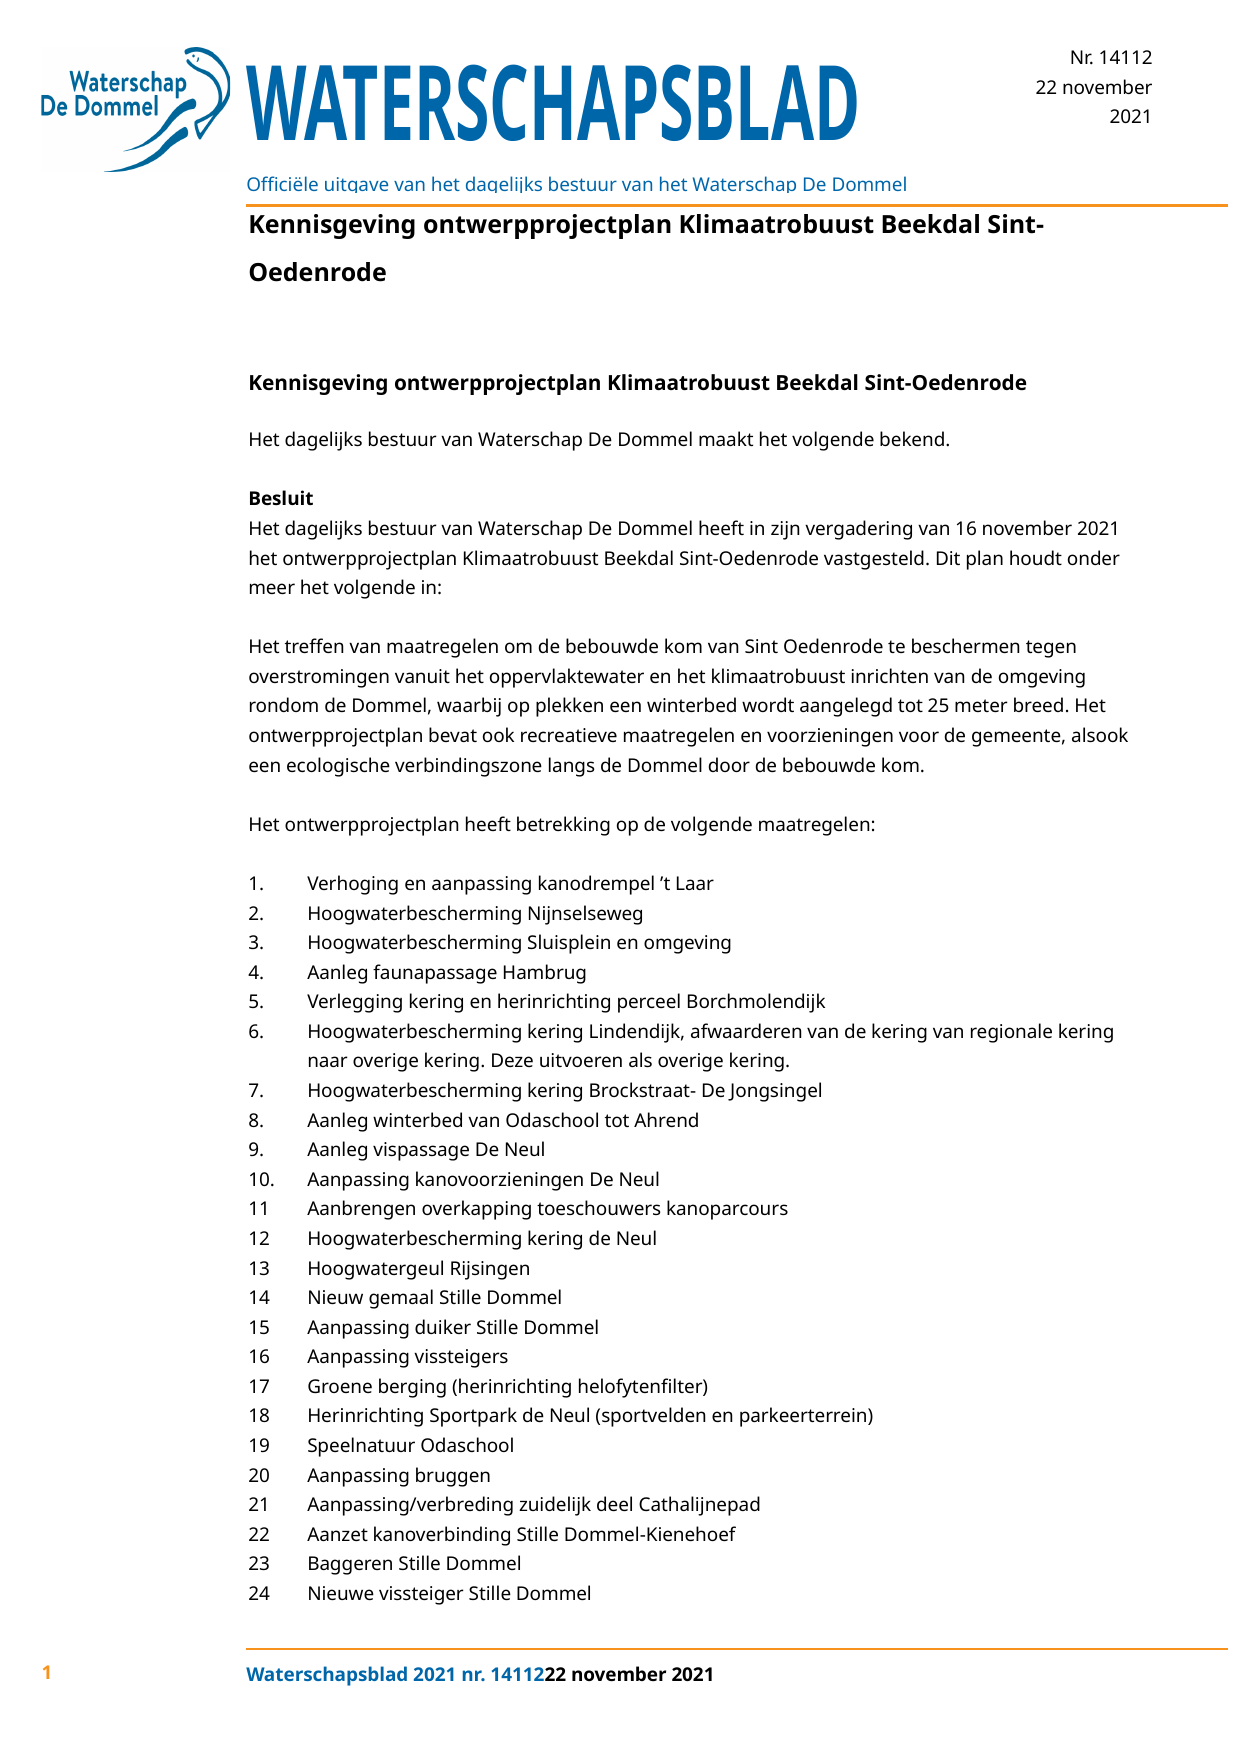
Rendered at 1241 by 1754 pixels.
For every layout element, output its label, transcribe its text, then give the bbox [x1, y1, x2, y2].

list Hoogwaterbescherming kering de Neul [248, 1225, 1152, 1251]
list Aanleg faunapassage Hambrug [248, 959, 1152, 984]
text Het dagelijks bestuur van Waterschap De Dommel maakt het volgende bekend. [248, 426, 1152, 452]
list Aanzet kanoverbinding Stille Dommel-Kienehoef [248, 1521, 1152, 1547]
list Nieuwe vissteiger Stille Dommel [248, 1580, 1152, 1606]
list Speelnatuur Odaschool [248, 1432, 1152, 1458]
list Verlegging kering en herinrichting perceel Borchmolendijk [248, 988, 1152, 1014]
list Aanbrengen overkapping toeschouwers kanoparcours [248, 1196, 1152, 1221]
list Aanleg vispassage De Neul [248, 1136, 1152, 1162]
text Besluit [248, 486, 1152, 511]
text Het dagelijks bestuur van Waterschap De Dommel heeft in zijn vergadering van 16 november 2021 het ontwerpprojectplan Klimaatrobuust Beekdal Sint-Oedenrode vastgesteld. Dit plan houdt onder meer het volgende in: [248, 515, 1152, 600]
list Aanpassing duiker Stille Dommel [248, 1314, 1152, 1339]
list Baggeren Stille Dommel [248, 1551, 1152, 1576]
picture [204, 47, 231, 76]
list Hoogwaterbescherming kering Lindendijk, afwaarderen van de kering van regionale kering naar overige kering. Deze uitvoeren als overige kering. [248, 1018, 1152, 1073]
list Aanpassing kanovoorzieningen De Neul [248, 1166, 1152, 1192]
list Hoogwatergeul Rijsingen [248, 1255, 1152, 1280]
list Hoogwaterbescherming Sluisplein en omgeving [248, 929, 1152, 955]
picture [41, 47, 231, 172]
text Kennisgeving ontwerpprojectplan Klimaatrobuust Beekdal Sint-Oedenrode [248, 207, 1152, 288]
picture [198, 118, 210, 131]
list Hoogwaterbescherming Nijnselseweg [248, 900, 1152, 925]
list Aanpassing bruggen [248, 1462, 1152, 1487]
list Groene berging (herinrichting helofytenfilter) [248, 1373, 1152, 1399]
list Nieuw gemaal Stille Dommel [248, 1284, 1152, 1310]
text Het ontwerpprojectplan heeft betrekking op de volgende maatregelen: [248, 811, 1152, 837]
picture [45, 99, 51, 111]
list Verhoging en aanpassing kanodrempel ’t Laar [248, 870, 1152, 896]
list Aanpassing vissteigers [248, 1343, 1152, 1369]
list Aanleg winterbed van Odaschool tot Ahrend [248, 1107, 1152, 1132]
list Herinrichting Sportpark de Neul (sportvelden en parkeerterrein) [248, 1403, 1152, 1428]
list Hoogwaterbescherming kering Brockstraat- De Jongsingel [248, 1077, 1152, 1103]
list Aanpassing/verbreding zuidelijk deel Cathalijnepad [248, 1491, 1152, 1517]
text Kennisgeving ontwerpprojectplan Klimaatrobuust Beekdal Sint-Oedenrode [248, 368, 1152, 397]
text Het treffen van maatregelen om de bebouwde kom van Sint Oedenrode te beschermen tegen overstromingen vanuit het oppervlaktewater en het klimaatrobuust inrichten van de omgeving rondom de Dommel, waarbij op plekken een winterbed wordt aangelegd tot 25 meter breed. Het ontwerpprojectplan bevat ook recreatieve maatregelen en voorzieningen voor de gemeente, alsook een ecologische verbindingszone langs de Dommel door de bebouwde kom. [248, 633, 1152, 777]
